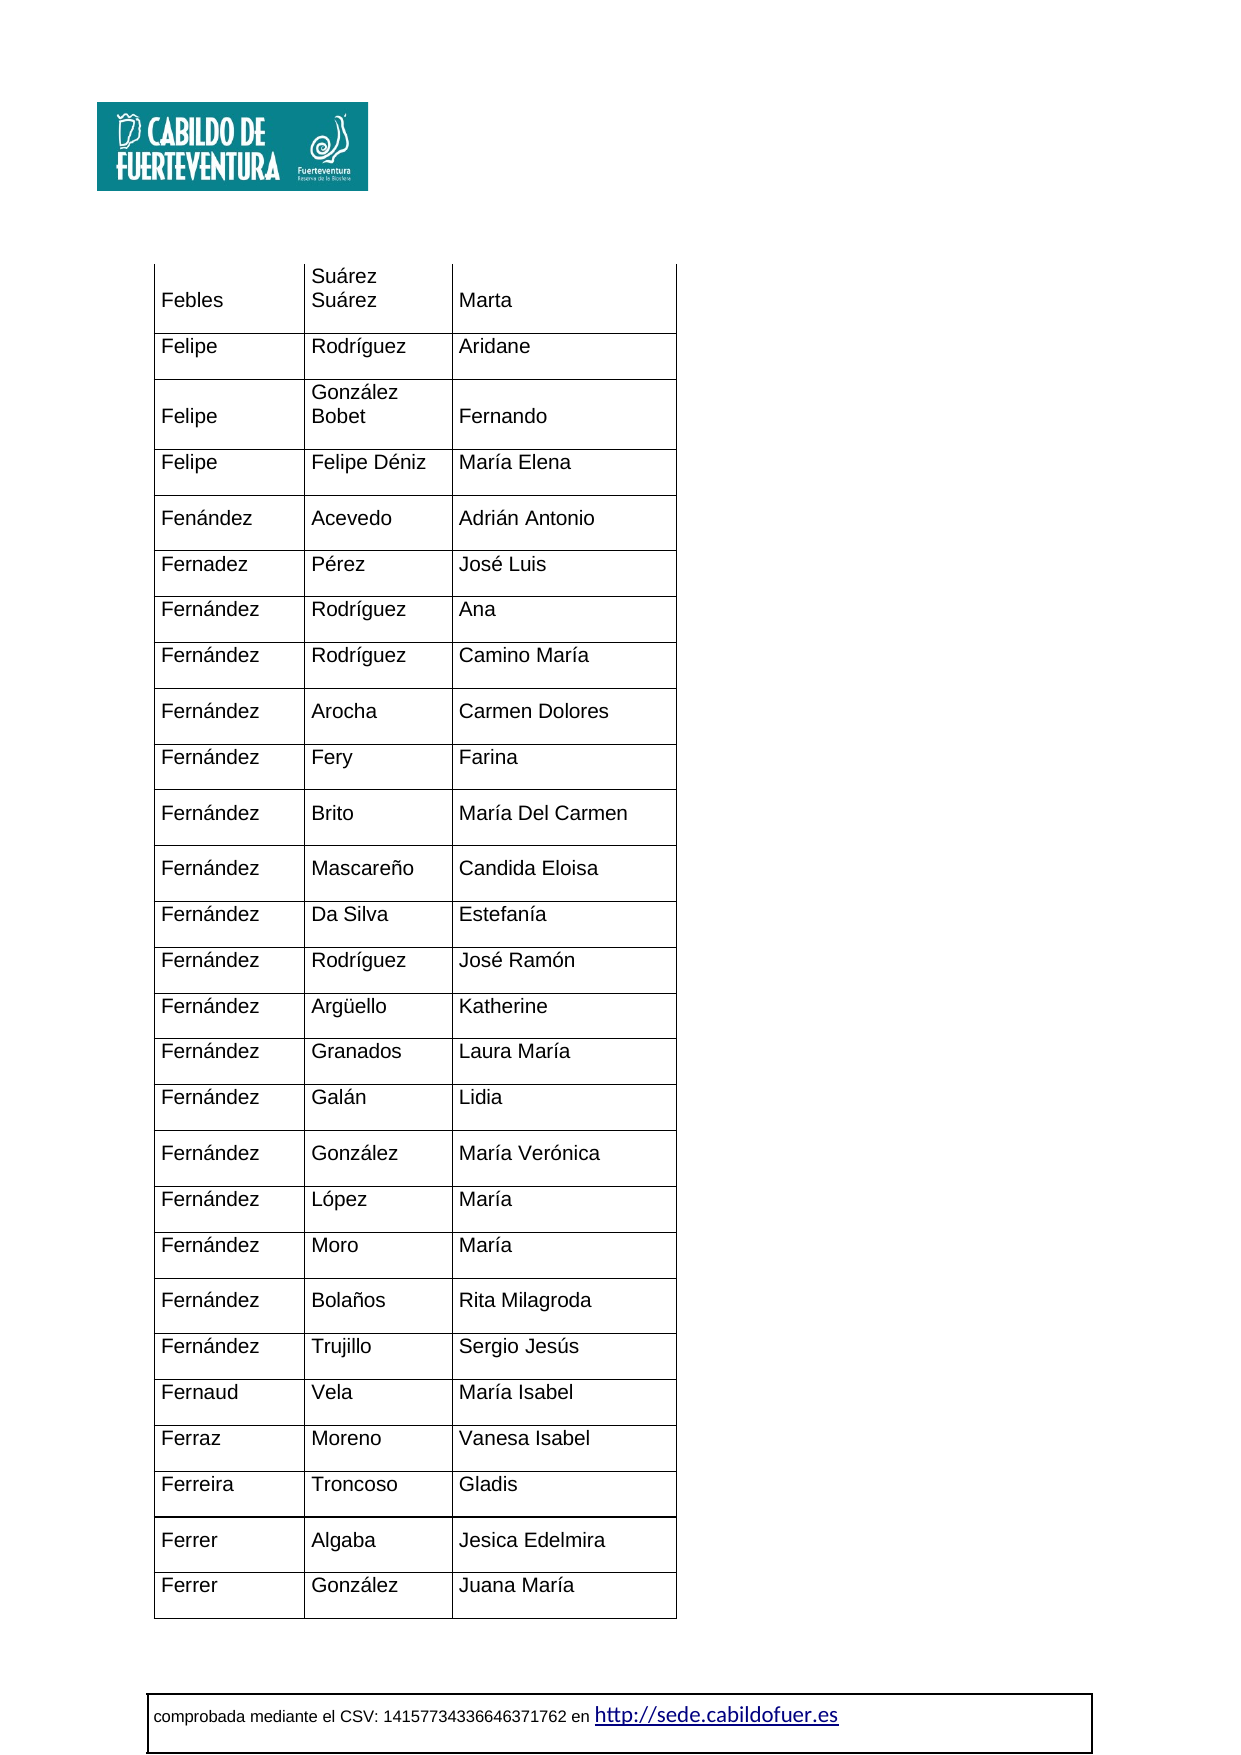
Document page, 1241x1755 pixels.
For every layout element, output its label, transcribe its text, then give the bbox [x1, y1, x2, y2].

table_cell María Verónica [453, 1131, 676, 1186]
table_cell Vela [305, 1380, 452, 1425]
table_cell Fernández [155, 1187, 304, 1232]
table_header Febles [155, 264, 304, 333]
table_cell Fery [305, 745, 452, 789]
table_cell Fernández [155, 643, 304, 688]
table_cell Fernández [155, 1334, 304, 1379]
table_cell María Isabel [453, 1380, 676, 1425]
table_cell Felipe [155, 450, 304, 494]
table_cell Vanesa Isabel [453, 1426, 676, 1471]
table_cell Fenández [155, 496, 304, 550]
table_cell Juana María [453, 1573, 676, 1618]
table_cell Fernández [155, 1131, 304, 1186]
table_header Suárez Suárez [305, 264, 452, 333]
table_cell Fernández [155, 1279, 304, 1333]
table_cell Ferrer [155, 1573, 304, 1618]
table_cell Troncoso [305, 1472, 452, 1516]
table_cell Moreno [305, 1426, 452, 1471]
table_cell González [305, 1131, 452, 1186]
table_cell Adrián Antonio [453, 496, 676, 550]
table_cell Arocha [305, 689, 452, 743]
table_cell Ana [453, 597, 676, 642]
table_cell Gladis [453, 1472, 676, 1516]
table_cell Brito [305, 790, 452, 845]
table_cell Fernadez [155, 551, 304, 596]
table_cell Laura María [453, 1039, 676, 1084]
table_cell Fernaud [155, 1380, 304, 1425]
table_cell Pérez [305, 551, 452, 596]
table_cell Trujillo [305, 1334, 452, 1379]
table_cell José Luis [453, 551, 676, 596]
table_cell Fernández [155, 597, 304, 642]
table_cell María [453, 1187, 676, 1232]
table_cell María [453, 1233, 676, 1277]
table_cell María Elena [453, 450, 676, 494]
table_cell Acevedo [305, 496, 452, 550]
table_cell Fernández [155, 948, 304, 992]
table_cell Fernández [155, 1233, 304, 1277]
table_cell Felipe [155, 334, 304, 379]
table_cell Fernando [453, 380, 676, 449]
table_cell Fernández [155, 1085, 304, 1130]
table_cell Moro [305, 1233, 452, 1277]
table_cell Mascareño [305, 846, 452, 901]
table_cell Fernández [155, 689, 304, 743]
table_cell González [305, 1573, 452, 1618]
table_cell Farina [453, 745, 676, 789]
table_cell Estefanía [453, 902, 676, 947]
table_cell Felipe Déniz [305, 450, 452, 494]
table_cell Fernández [155, 745, 304, 789]
table_cell Rodríguez [305, 597, 452, 642]
table_cell Fernández [155, 790, 304, 845]
table_cell Rita Milagroda [453, 1279, 676, 1333]
table_cell Lidia [453, 1085, 676, 1130]
table_cell Argüello [305, 994, 452, 1038]
table_cell Ferrer [155, 1518, 304, 1572]
table_cell Fernández [155, 846, 304, 901]
table_cell Rodríguez [305, 948, 452, 992]
table_cell López [305, 1187, 452, 1232]
table_cell Fernández [155, 902, 304, 947]
table_cell Ferreira [155, 1472, 304, 1516]
table_cell Granados [305, 1039, 452, 1084]
table_cell Felipe [155, 380, 304, 449]
table_cell Aridane [453, 334, 676, 379]
table_cell Sergio Jesús [453, 1334, 676, 1379]
table_cell Galán [305, 1085, 452, 1130]
table_cell Fernández [155, 994, 304, 1038]
table_cell Fernández [155, 1039, 304, 1084]
table_cell Ferraz [155, 1426, 304, 1471]
table_cell Candida Eloisa [453, 846, 676, 901]
table_cell Camino María [453, 643, 676, 688]
table_cell Jesica Edelmira [453, 1518, 676, 1572]
table_cell Bolaños [305, 1279, 452, 1333]
table_cell José Ramón [453, 948, 676, 992]
table_cell González Bobet [305, 380, 452, 449]
table_cell Katherine [453, 994, 676, 1038]
table_cell Carmen Dolores [453, 689, 676, 743]
table_cell Algaba [305, 1518, 452, 1572]
table_cell Da Silva [305, 902, 452, 947]
table_cell Rodríguez [305, 643, 452, 688]
table_cell Rodríguez [305, 334, 452, 379]
table_cell María Del Carmen [453, 790, 676, 845]
table_header Marta [453, 264, 676, 333]
